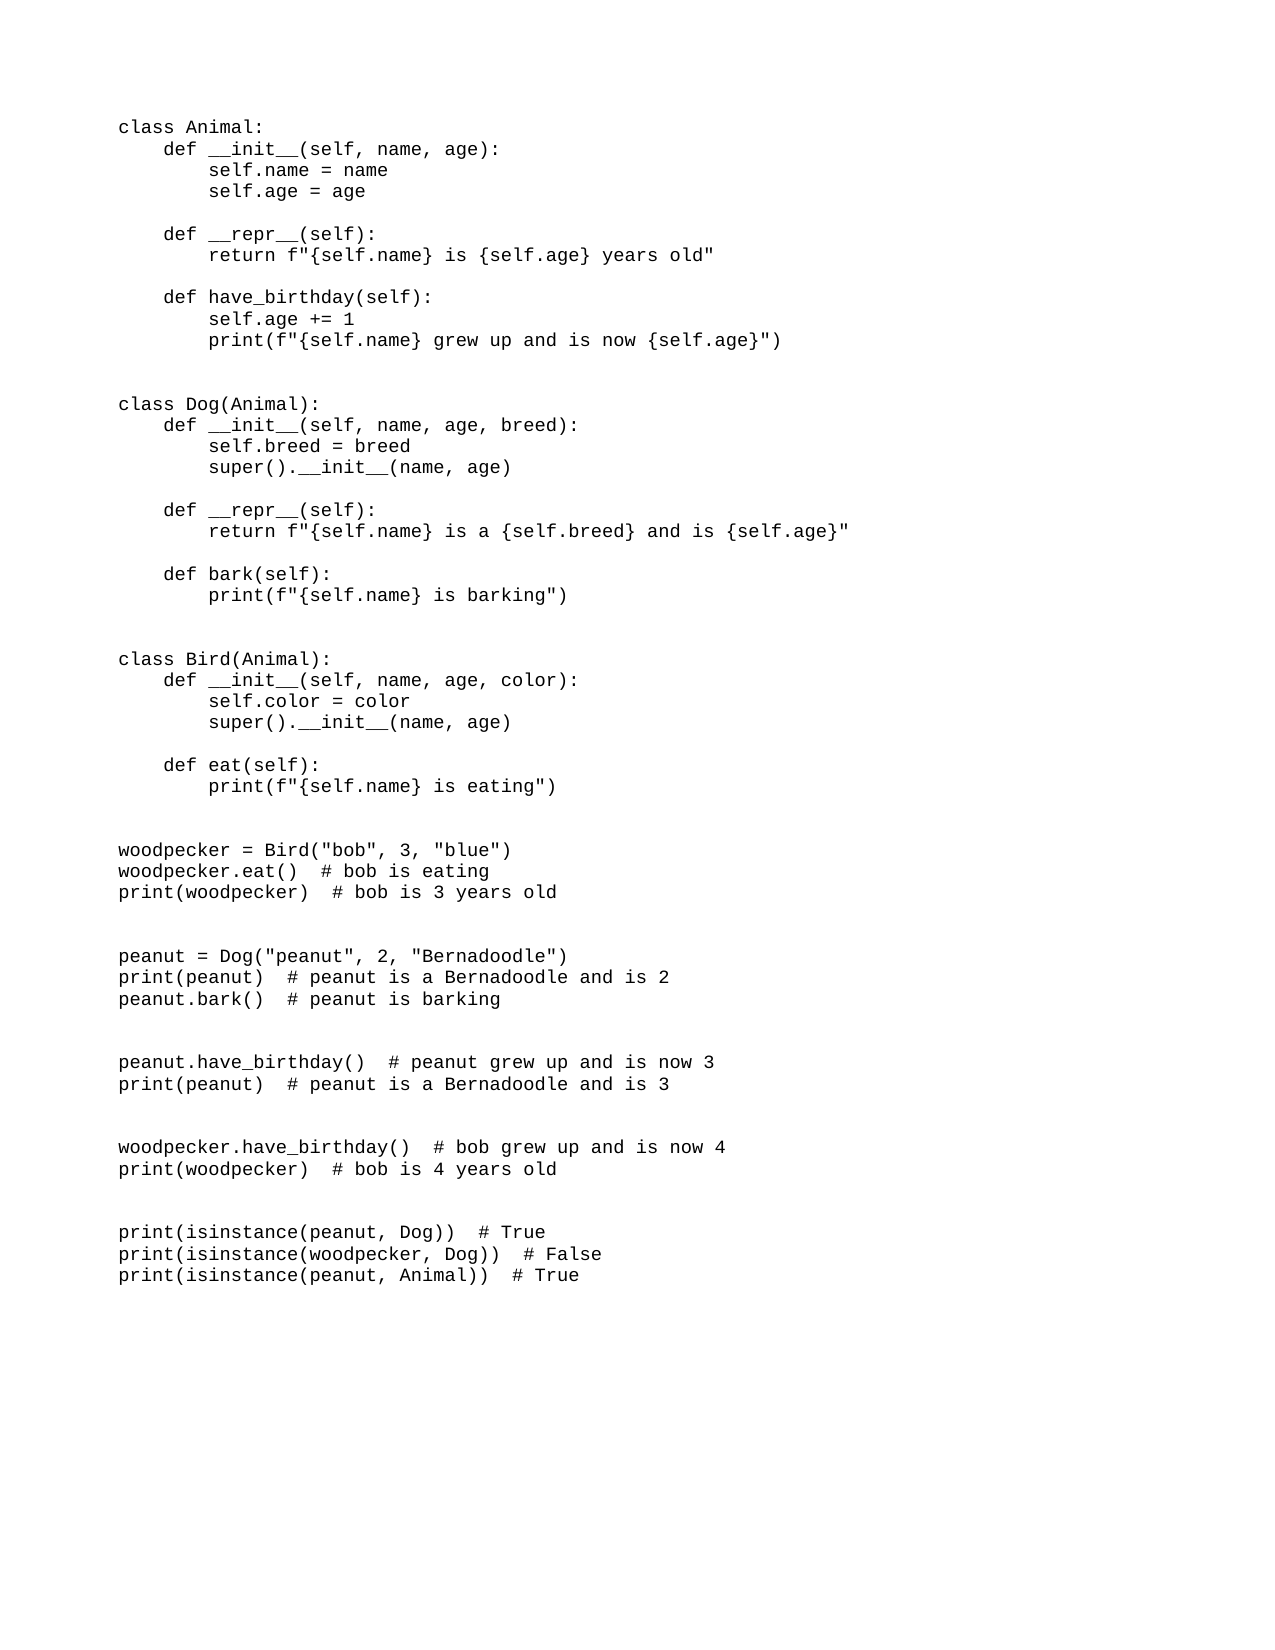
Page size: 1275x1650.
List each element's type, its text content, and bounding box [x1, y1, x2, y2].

text self.color = color [118, 692, 1157, 713]
text print(isinstance(woodpecker, Dog)) # False [118, 1244, 1157, 1266]
text super().__init__(name, age) [118, 458, 1157, 479]
text def __init__(self, name, age, breed): [118, 416, 1157, 437]
text def __repr__(self): [118, 224, 1157, 246]
text def bark(self): [118, 564, 1157, 586]
text def eat(self): [118, 756, 1157, 777]
text print(woodpecker) # bob is 4 years old [118, 1159, 1157, 1181]
text def have_birthday(self): [118, 288, 1157, 309]
text peanut.bark() # peanut is barking [118, 989, 1157, 1011]
text def __init__(self, name, age, color): [118, 671, 1157, 692]
text print(f"{self.name} is barking") [118, 586, 1157, 607]
text peanut.have_birthday() # peanut grew up and is now 3 [118, 1053, 1157, 1074]
text class Bird(Animal): [118, 649, 1157, 671]
text print(peanut) # peanut is a Bernadoodle and is 2 [118, 968, 1157, 989]
text print(isinstance(peanut, Animal)) # True [118, 1266, 1157, 1287]
text self.age += 1 [118, 309, 1157, 331]
text woodpecker.eat() # bob is eating [118, 862, 1157, 883]
text self.name = name [118, 161, 1157, 182]
text super().__init__(name, age) [118, 713, 1157, 734]
text woodpecker.have_birthday() # bob grew up and is now 4 [118, 1138, 1157, 1159]
text woodpecker = Bird("bob", 3, "blue") [118, 841, 1157, 862]
text class Dog(Animal): [118, 394, 1157, 416]
text print(f"{self.name} is eating") [118, 777, 1157, 798]
text print(woodpecker) # bob is 3 years old [118, 883, 1157, 904]
text class Animal: [118, 118, 1157, 139]
text def __init__(self, name, age): [118, 139, 1157, 161]
text return f"{self.name} is {self.age} years old" [118, 246, 1157, 267]
text print(f"{self.name} grew up and is now {self.age}") [118, 331, 1157, 352]
text return f"{self.name} is a {self.breed} and is {self.age}" [118, 522, 1157, 543]
text self.breed = breed [118, 437, 1157, 458]
text self.age = age [118, 182, 1157, 203]
text print(peanut) # peanut is a Bernadoodle and is 3 [118, 1074, 1157, 1096]
text peanut = Dog("peanut", 2, "Bernadoodle") [118, 947, 1157, 968]
text print(isinstance(peanut, Dog)) # True [118, 1223, 1157, 1244]
text def __repr__(self): [118, 501, 1157, 522]
